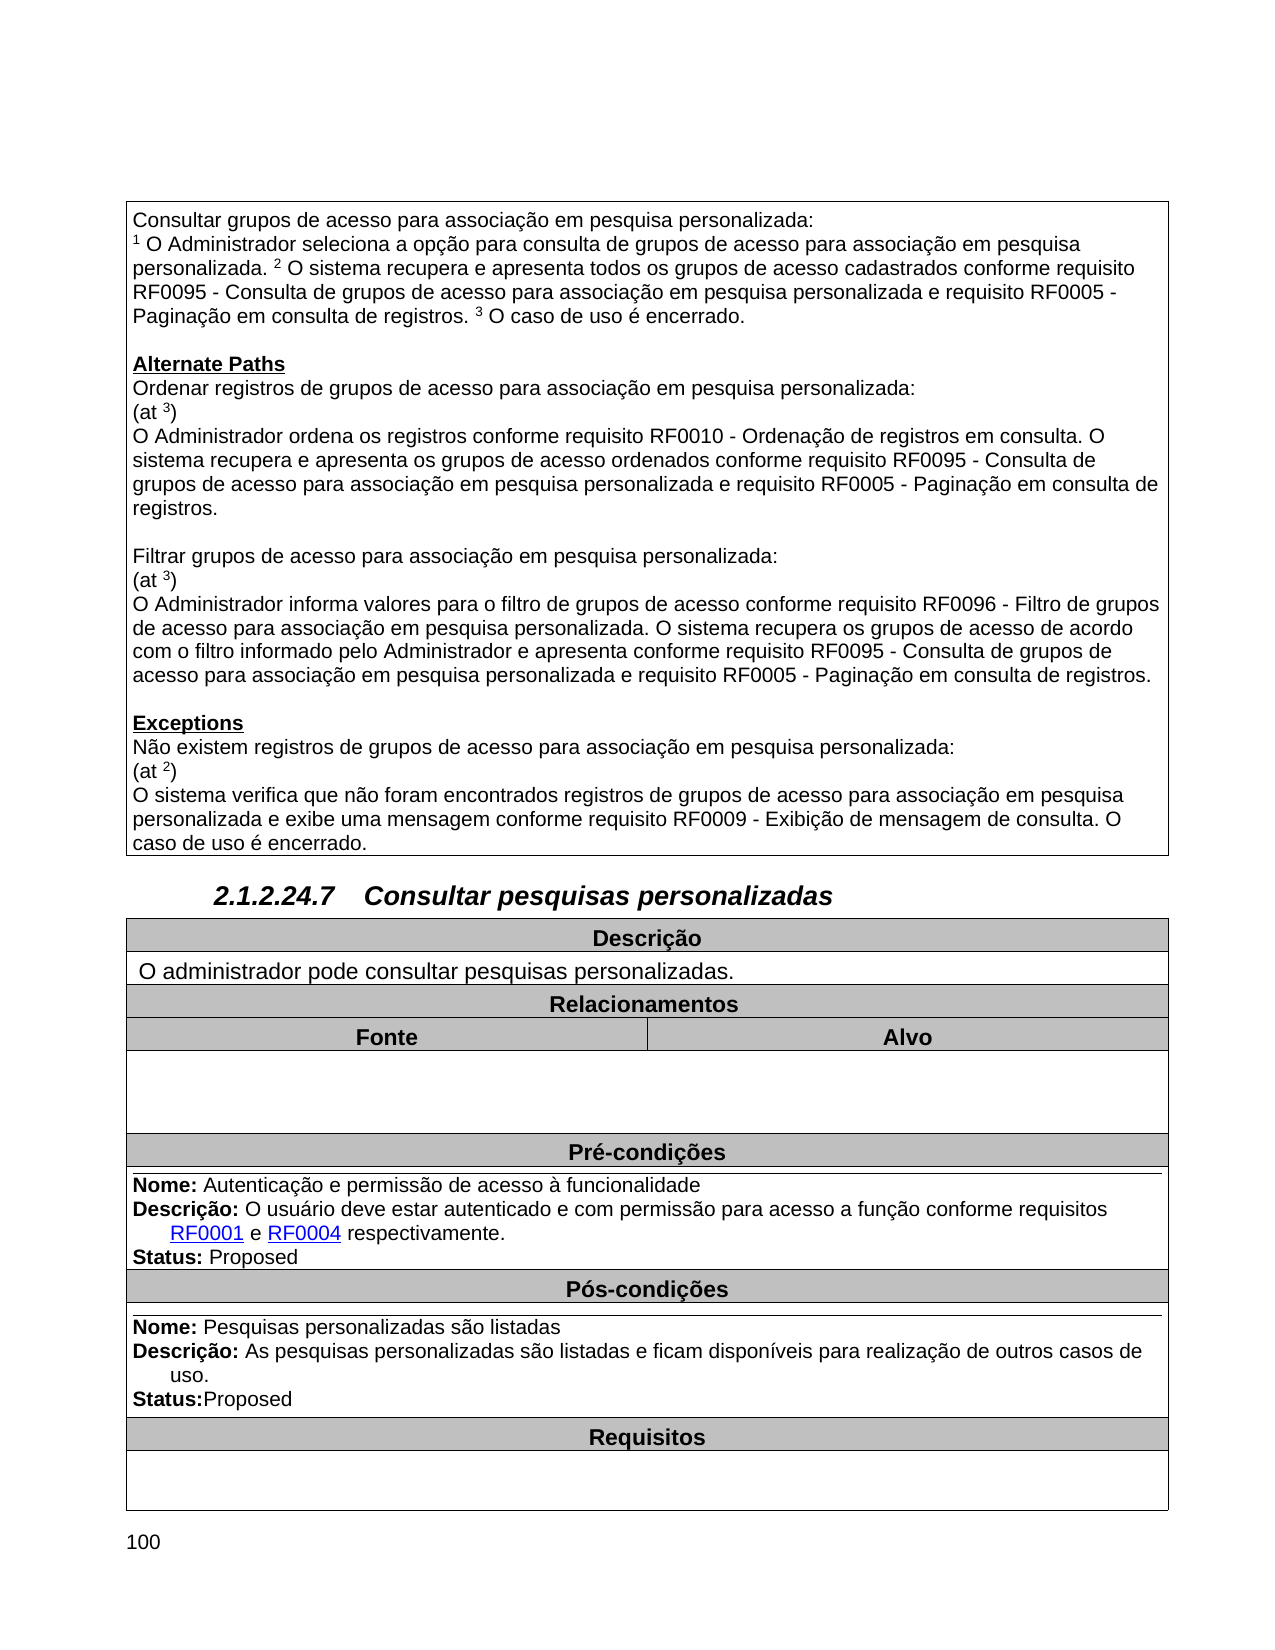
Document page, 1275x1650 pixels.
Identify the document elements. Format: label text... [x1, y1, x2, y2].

table_header Nome: Autenticação e permissão de acesso à funcionalidade Descrição: O usuário deve estar autenticado e com permissão para acesso a função conforme requisitos RF0001 e RF0004 respectivamente. Status: Proposed [133, 1174, 1162, 1269]
table_cell Pré-condições [127, 1134, 1168, 1166]
list Consultar pesquisas personalizadas [214, 880, 1155, 912]
table_header Descrição [127, 919, 1168, 951]
table_cell Fonte [127, 1018, 647, 1050]
table_header Nome: Pesquisas personalizadas são listadas Descrição: As pesquisas personalizadas são listadas e ficam disponíveis para realização de outros casos de uso. Status:Proposed [133, 1316, 1162, 1411]
table_cell Consultar grupos de acesso para associação em pesquisa personalizada: 1 O Administrador seleciona a opção para consulta de grupos de acesso para associação em pesquisa personalizada. 2 O sistema recupera e apresenta todos os grupos de acesso cadastrados conforme requisito RF0095 - Consulta de grupos de acesso para associação em pesquisa personalizada e requisito RF0005 - Paginação em consulta de registros. 3 O caso de uso é encerrado. Alternate Paths Ordenar registros de grupos de acesso para associação em pesquisa personalizada: (at 3) O Administrador ordena os registros conforme requisito RF0010 - Ordenação de registros em consulta. O sistema recupera e apresenta os grupos de acesso ordenados conforme requisito RF0095 - Consulta de grupos de acesso para associação em pesquisa personalizada e requisito RF0005 - Paginação em consulta de registros. Filtrar grupos de acesso para associação em pesquisa personalizada: (at 3) O Administrador informa valores para o filtro de grupos de acesso conforme requisito RF0096 - Filtro de grupos de acesso para associação em pesquisa personalizada. O sistema recupera os grupos de acesso de acordo com o filtro informado pelo Administrador e apresenta conforme requisito RF0095 - Consulta de grupos de acesso para associação em pesquisa personalizada e requisito RF0005 - Paginação em consulta de registros. Exceptions Não existem registros de grupos de acesso para associação em pesquisa personalizada: (at 2) O sistema verifica que não foram encontrados registros de grupos de acesso para associação em pesquisa personalizada e exibe uma mensagem conforme requisito RF0009 - Exibição de mensagem de consulta. O caso de uso é encerrado. [127, 202, 1168, 855]
table_cell Alvo [648, 1018, 1168, 1050]
table_cell [127, 1167, 1168, 1269]
table_cell [127, 1051, 1168, 1132]
table_cell Requisitos [127, 1418, 1168, 1450]
table_cell [127, 1451, 1168, 1510]
table_cell O administrador pode consultar pesquisas personalizadas. [127, 952, 1168, 984]
table_cell Pós-condições [127, 1270, 1168, 1302]
table_cell Relacionamentos [127, 985, 1168, 1017]
table_cell [127, 1303, 1168, 1417]
